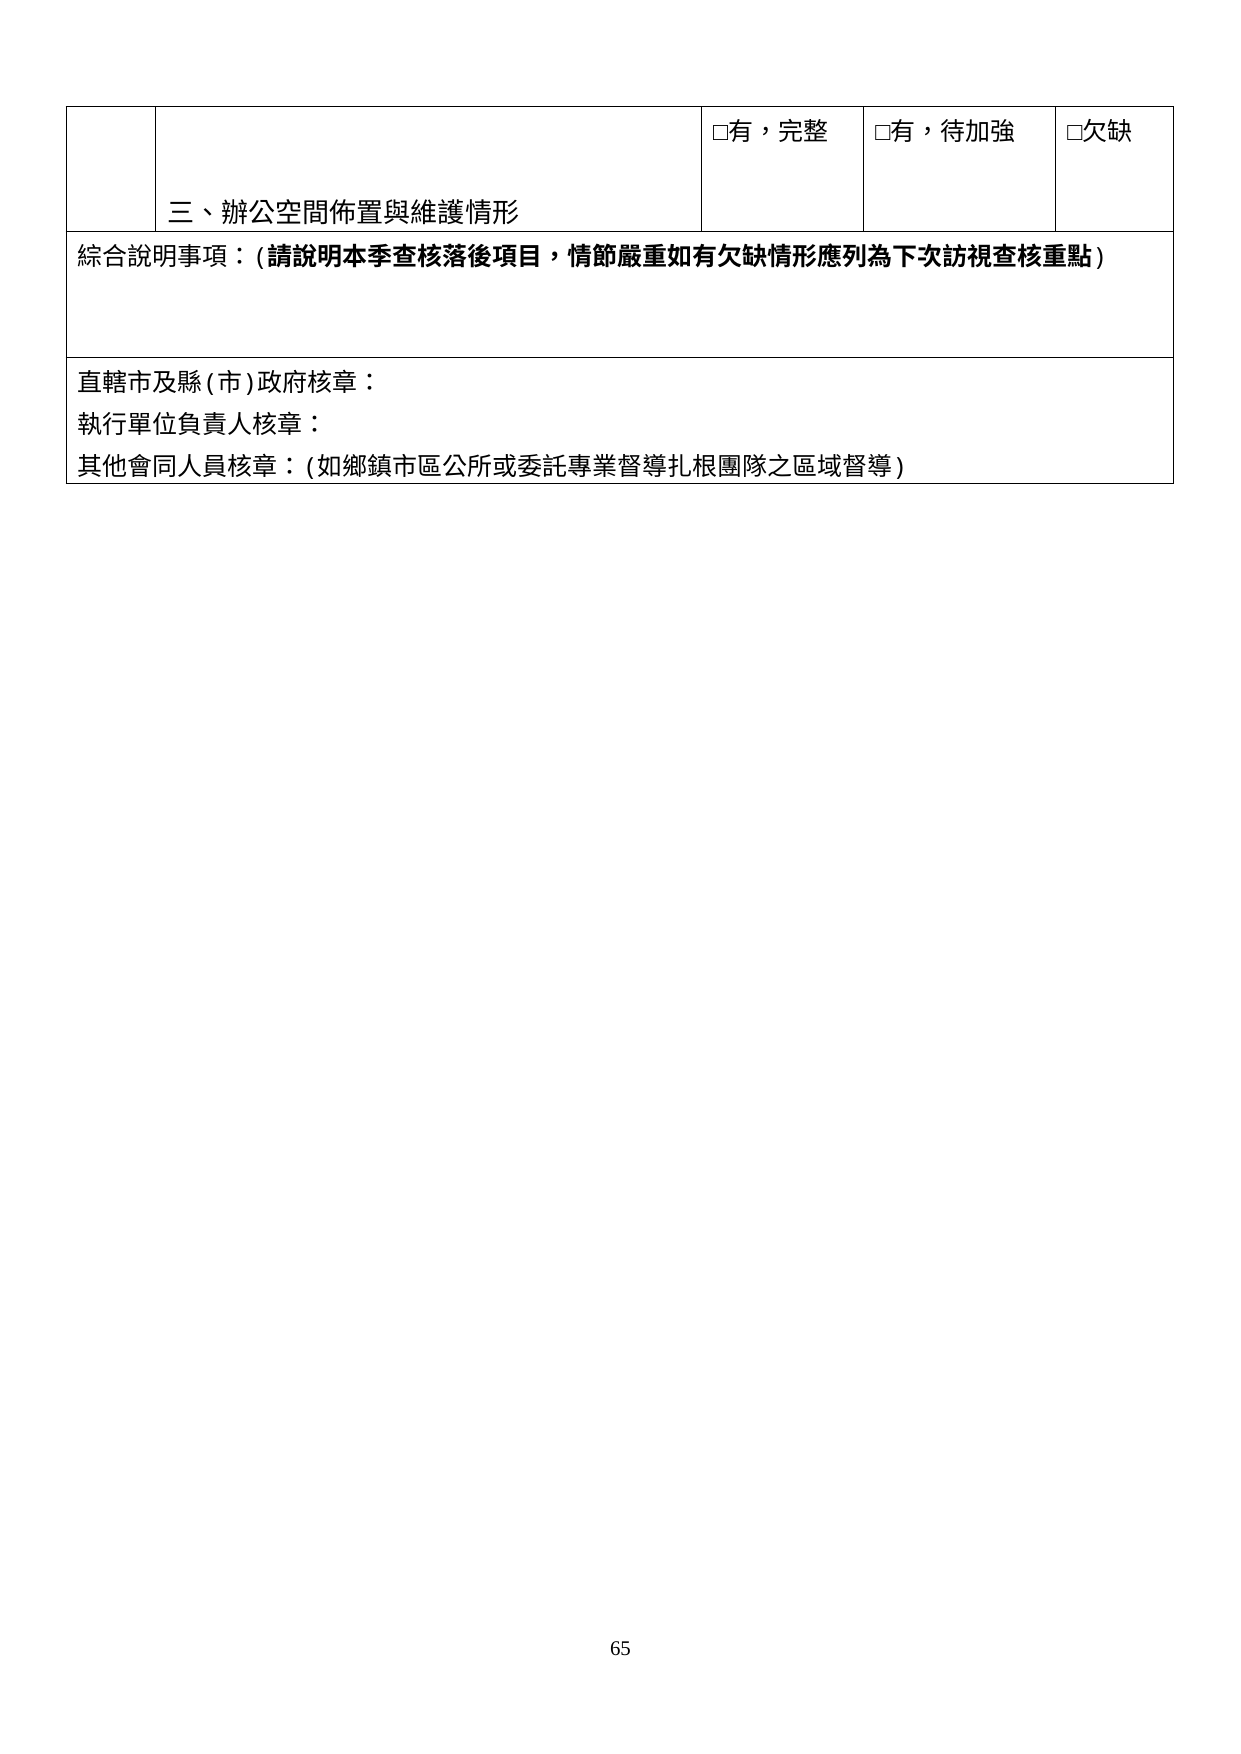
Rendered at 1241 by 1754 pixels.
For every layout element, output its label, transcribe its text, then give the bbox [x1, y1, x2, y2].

table_cell 三、辦公空間佈置與維護情形 [156, 107, 701, 231]
table_cell [67, 107, 155, 231]
table_cell □欠缺 [1056, 107, 1173, 231]
table_cell 直轄市及縣(市)政府核章： 執行單位負責人核章： 其他會同人員核章：(如鄉鎮市區公所或委託專業督導扎根團隊之區域督導) [67, 358, 1173, 483]
table_cell 綜合說明事項：(請說明本季查核落後項目，情節嚴重如有欠缺情形應列為下次訪視查核重點) [67, 232, 1173, 357]
table_cell □有，待加強 [864, 107, 1055, 231]
table_cell □有，完整 [702, 107, 863, 231]
